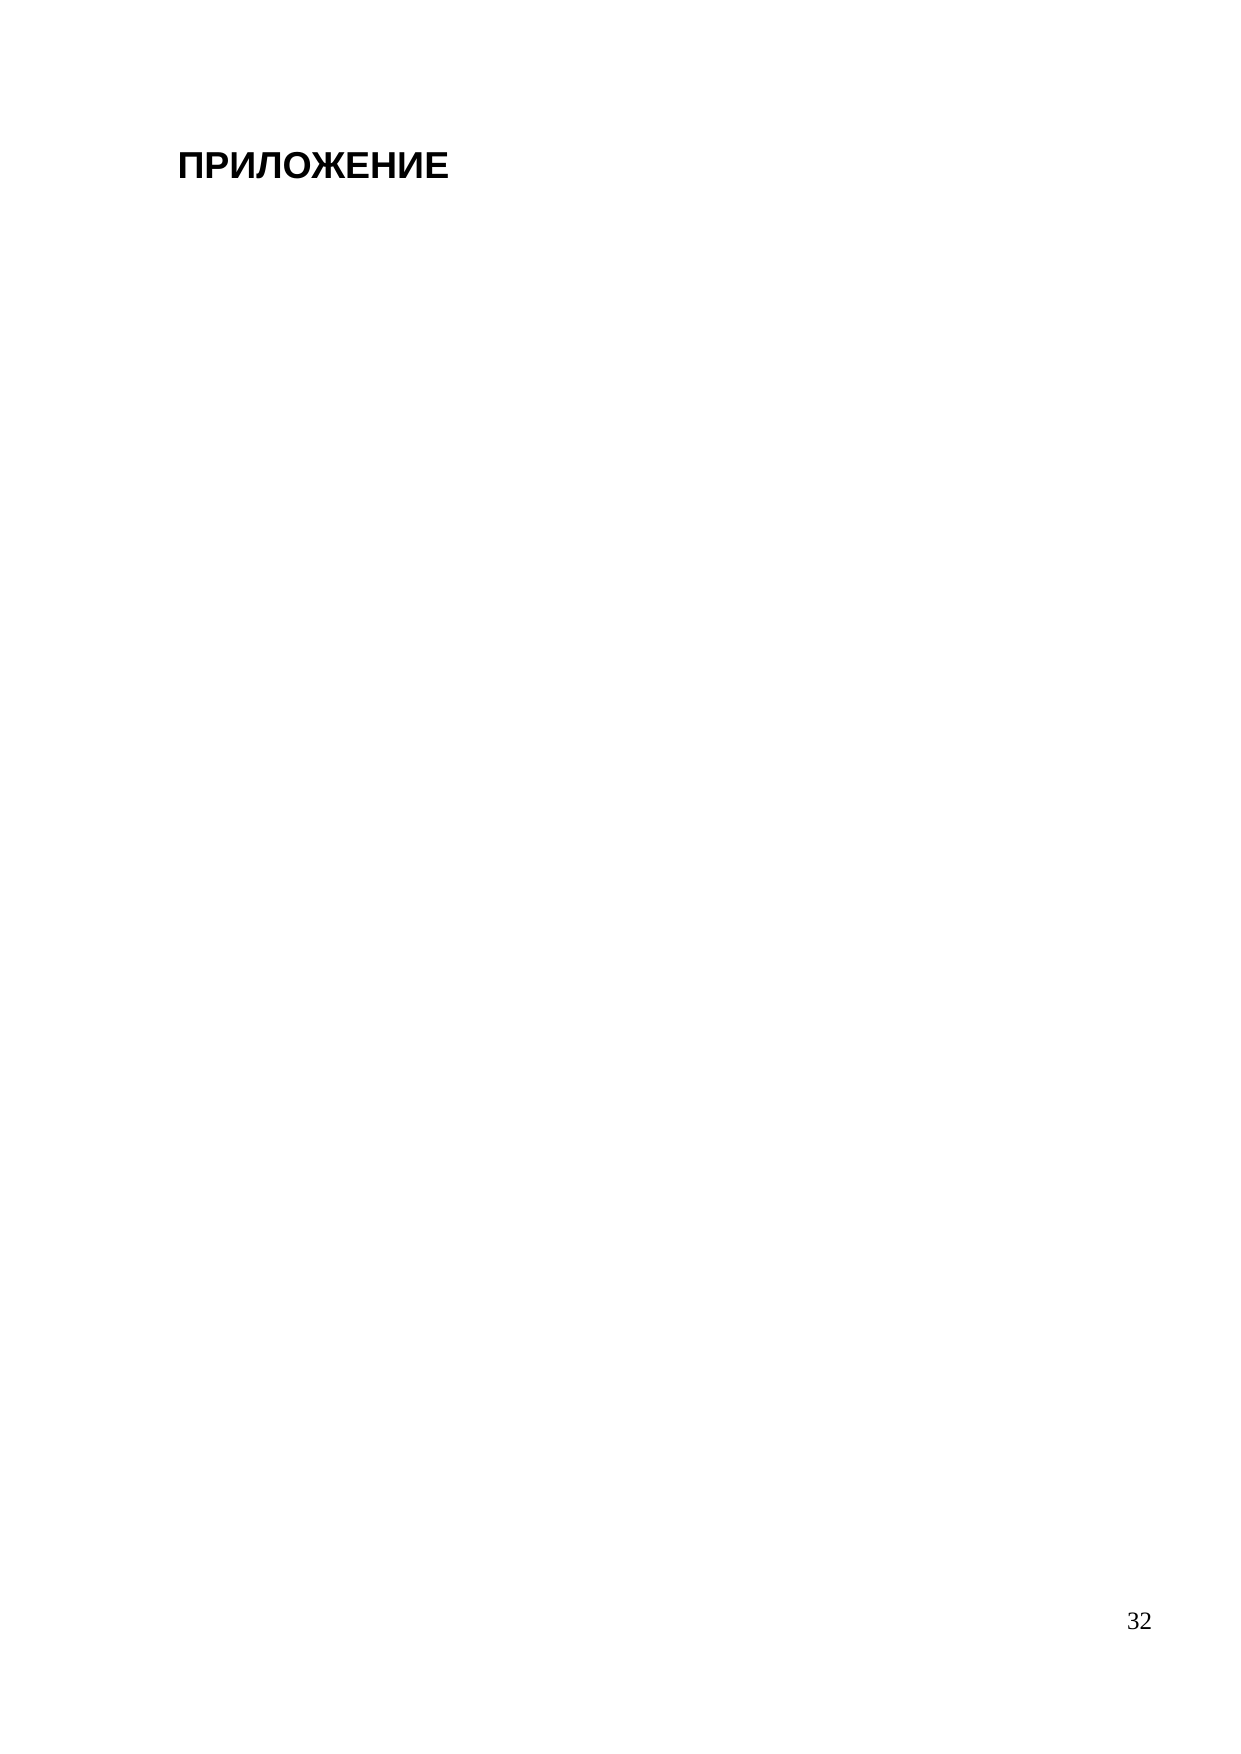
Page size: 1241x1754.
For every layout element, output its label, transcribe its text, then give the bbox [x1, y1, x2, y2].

subtitle ПРИЛОЖЕНИЕ [177, 143, 1152, 186]
